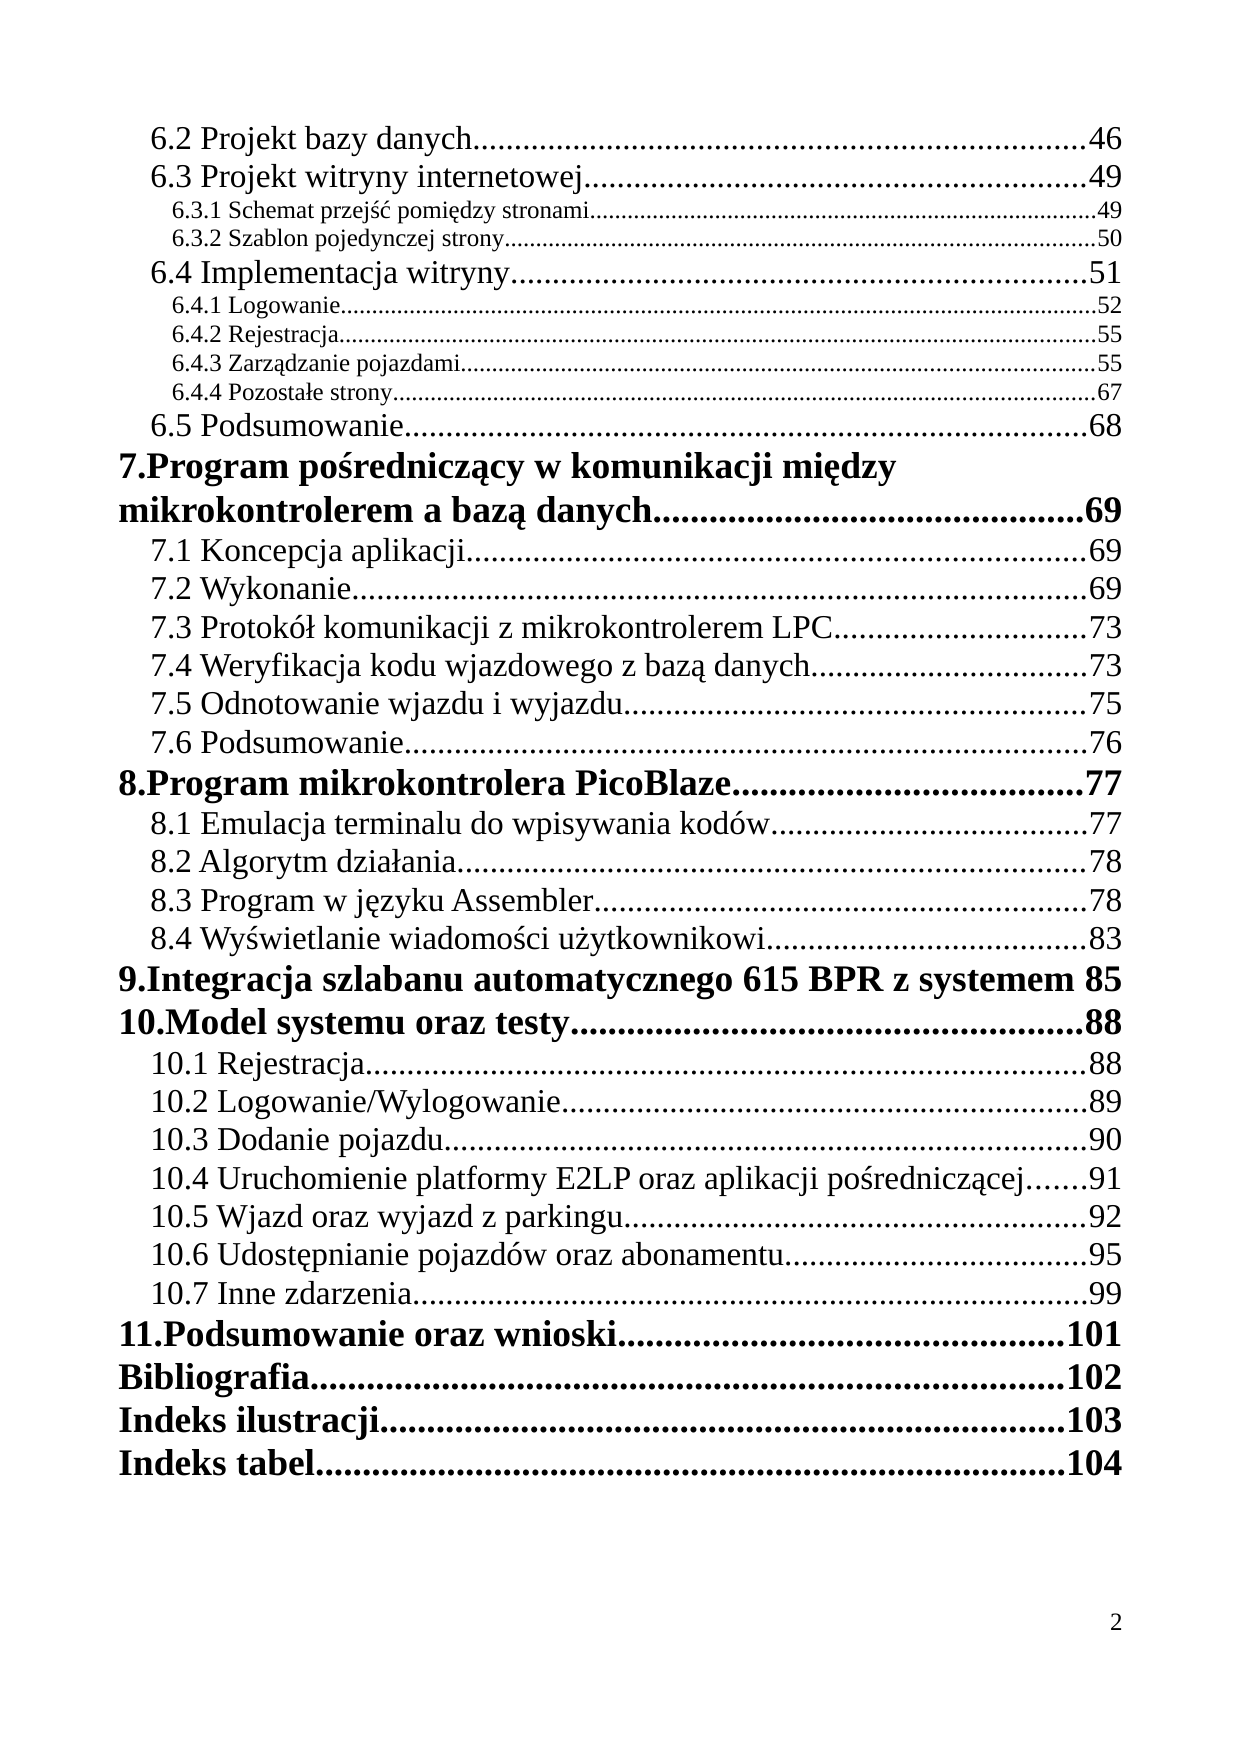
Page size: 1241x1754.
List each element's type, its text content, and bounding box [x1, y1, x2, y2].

text 10.7 Inne zdarzenia 99 [118, 1273, 1122, 1311]
text 8.4 Wyświetlanie wiadomości użytkownikowi 83 [118, 918, 1122, 957]
text 8.2 Algorytm działania 78 [118, 842, 1122, 880]
text 10.5 Wjazd oraz wyjazd z parkingu 92 [118, 1196, 1122, 1234]
text 6.3.2 Szablon pojedynczej strony 50 [118, 223, 1122, 252]
text 6.4.3 Zarządzanie pojazdami 55 [118, 348, 1122, 377]
text 7.3 Protokół komunikacji z mikrokontrolerem LPC 73 [118, 607, 1122, 645]
text 6.4.2 Rejestracja 55 [118, 319, 1122, 348]
text 11.Podsumowanie oraz wnioski 101 [118, 1311, 1122, 1354]
text Indeks tabel 104 [118, 1441, 1122, 1484]
text 10.3 Dodanie pojazdu 90 [118, 1119, 1122, 1158]
text 10.Model systemu oraz testy 88 [118, 1000, 1122, 1043]
text 7.Program pośredniczący w komunikacji między mikrokontrolerem a bazą danych 69 [118, 444, 1122, 530]
text 7.5 Odnotowanie wjazdu i wyjazdu 75 [118, 683, 1122, 722]
text 10.6 Udostępnianie pojazdów oraz abonamentu 95 [118, 1234, 1122, 1273]
text 6.4.1 Logowanie 52 [118, 291, 1122, 319]
text 7.1 Koncepcja aplikacji 69 [118, 530, 1122, 568]
text 10.1 Rejestracja 88 [118, 1043, 1122, 1081]
text 7.2 Wykonanie 69 [118, 568, 1122, 607]
text 7.4 Weryfikacja kodu wjazdowego z bazą danych 73 [118, 645, 1122, 683]
text 6.4 Implementacja witryny 51 [118, 252, 1122, 291]
text 6.2 Projekt bazy danych 46 [118, 118, 1122, 156]
text 7.6 Podsumowanie 76 [118, 722, 1122, 760]
text Bibliografia 102 [118, 1354, 1122, 1397]
text 9.Integracja szlabanu automatycznego 615 BPR z systemem 85 [118, 957, 1122, 1000]
text 6.3.1 Schemat przejść pomiędzy stronami 49 [118, 195, 1122, 223]
text 8.1 Emulacja terminalu do wpisywania kodów 77 [118, 803, 1122, 842]
text 6.3 Projekt witryny internetowej 49 [118, 156, 1122, 195]
text Indeks ilustracji 103 [118, 1397, 1122, 1441]
text 10.4 Uruchomienie platformy E2LP oraz aplikacji pośredniczącej 91 [118, 1158, 1122, 1196]
text 6.4.4 Pozostałe strony 67 [118, 377, 1122, 406]
text 8.3 Program w języku Assembler 78 [118, 880, 1122, 918]
text 10.2 Logowanie/Wylogowanie 89 [118, 1081, 1122, 1119]
text 8.Program mikrokontrolera PicoBlaze 77 [118, 760, 1122, 803]
text 6.5 Podsumowanie 68 [118, 406, 1122, 444]
